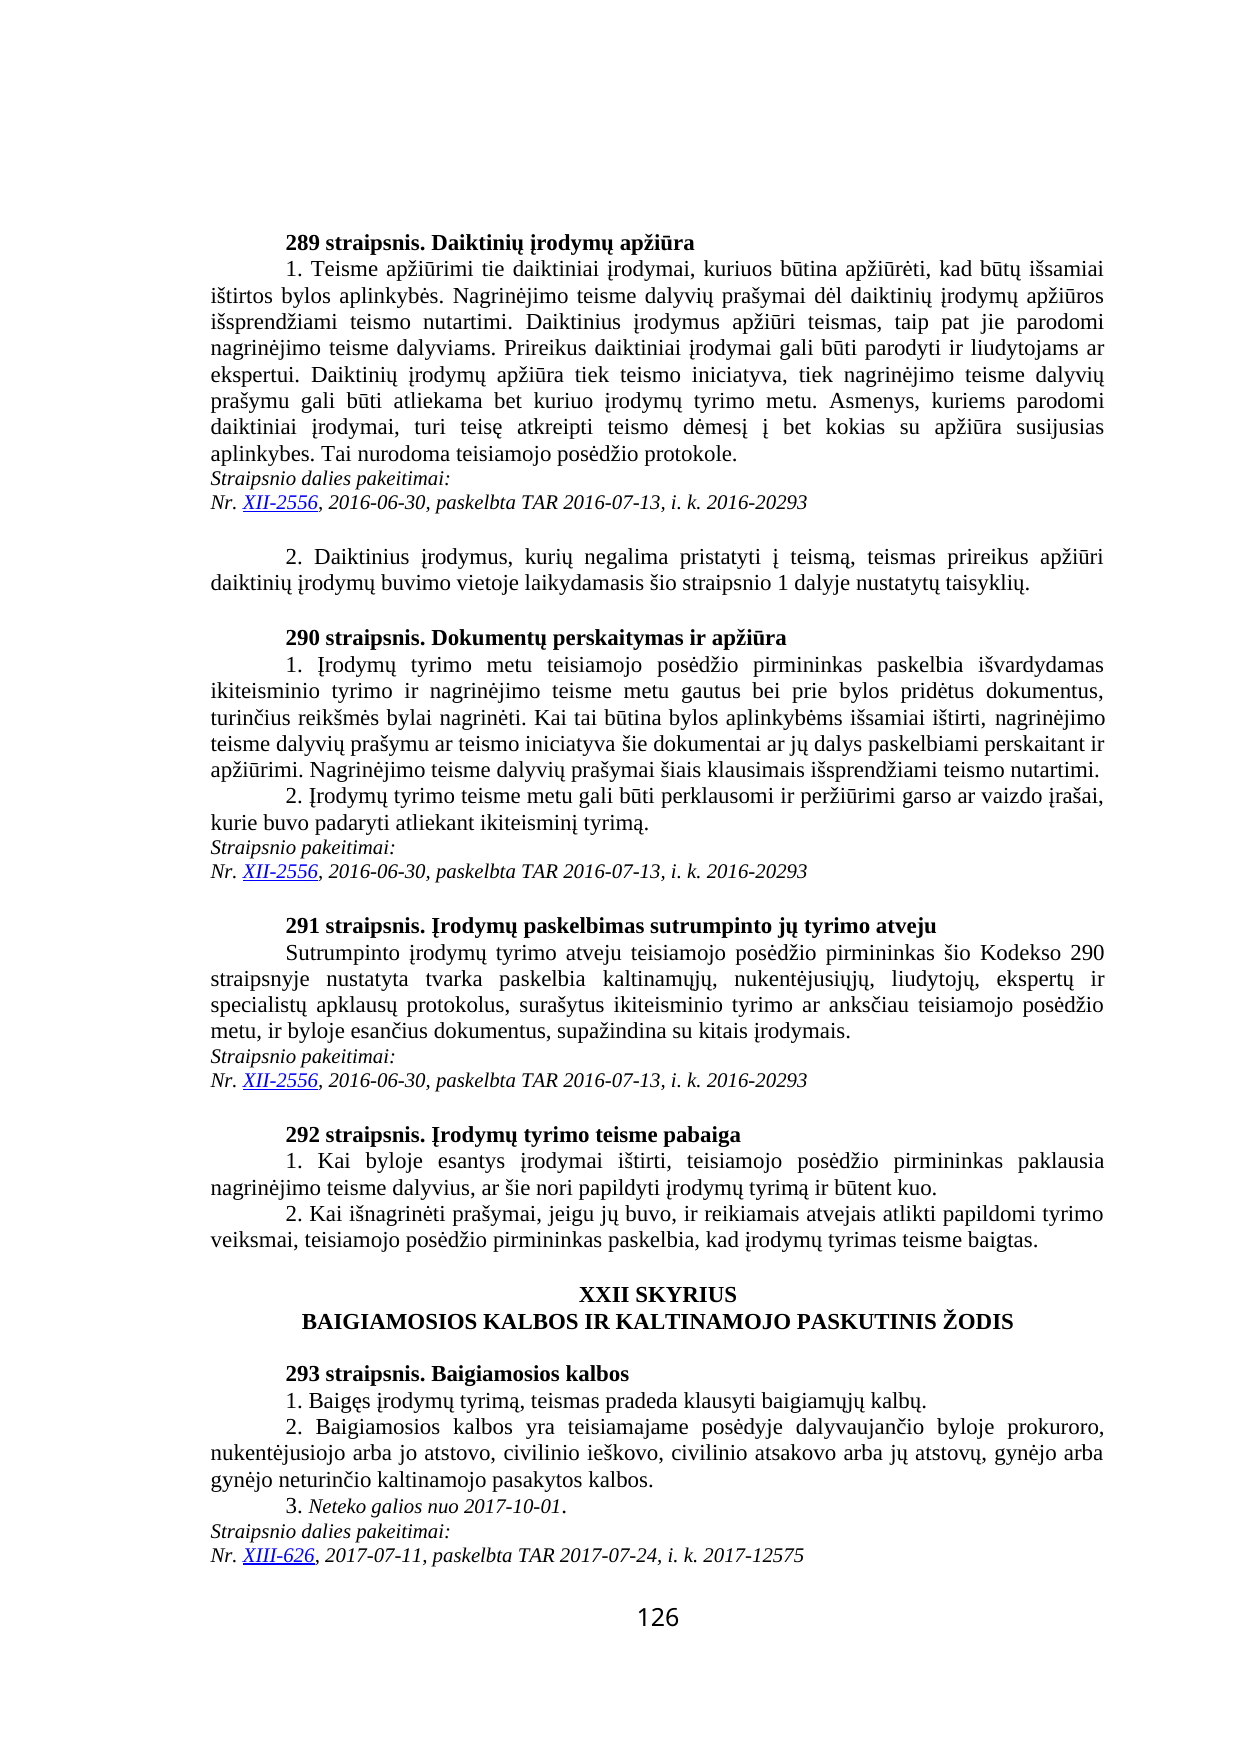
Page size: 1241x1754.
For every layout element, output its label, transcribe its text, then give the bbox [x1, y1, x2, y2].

text 2. Įrodymų tyrimo teisme metu gali būti perklausomi ir peržiūrimi garso ar vaizdo įrašai, kurie buvo padaryti atliekant ikiteisminį tyrimą. [210, 783, 1105, 835]
text Nr. XIII-626, 2017-07-11, paskelbta TAR 2017-07-24, i. k. 2017-12575 [210, 1543, 1105, 1567]
text 2. Daiktinius įrodymus, kurių negalima pristatyti į teismą, teismas prireikus apžiūri daiktinių įrodymų buvimo vietoje laikydamasis šio straipsnio 1 dalyje nustatytų taisyklių. [210, 543, 1105, 596]
text 293 straipsnis. Baigiamosios kalbos [210, 1360, 1105, 1387]
text 289 straipsnis. Daiktinių įrodymų apžiūra [210, 229, 1105, 255]
text 292 straipsnis. Įrodymų tyrimo teisme pabaiga [210, 1121, 1105, 1147]
text BAIGIAMOSIOS KALBOS ir kaltinamojo paskutinis žodis [210, 1308, 1105, 1334]
text Sutrumpinto įrodymų tyrimo atveju teisiamojo posėdžio pirmininkas šio Kodekso 290 straipsnyje nustatyta tvarka paskelbia kaltinamųjų, nukentėjusiųjų, liudytojų, ekspertų ir specialistų apklausų protokolus, surašytus ikiteisminio tyrimo ar anksčiau teisiamojo posėdžio metu, ir byloje esančius dokumentus, supažindina su kitais įrodymais. [210, 938, 1105, 1044]
text 290 straipsnis. Dokumentų perskaitymas ir apžiūra [210, 624, 1105, 651]
text 2. Kai išnagrinėti prašymai, jeigu jų buvo, ir reikiamais atvejais atlikti papildomi tyrimo veiksmai, teisiamojo posėdžio pirmininkas paskelbia, kad įrodymų tyrimas teisme baigtas. [210, 1200, 1105, 1253]
text Straipsnio dalies pakeitimai: [210, 466, 1105, 490]
text 1. Baigęs įrodymų tyrimą, teismas pradeda klausyti baigiamųjų kalbų. [210, 1387, 1105, 1413]
text 1. Teisme apžiūrimi tie daiktiniai įrodymai, kuriuos būtina apžiūrėti, kad būtų išsamiai ištirtos bylos aplinkybės. Nagrinėjimo teisme dalyvių prašymai dėl daiktinių įrodymų apžiūros išsprendžiami teismo nutartimi. Daiktinius įrodymus apžiūri teismas, taip pat jie parodomi nagrinėjimo teisme dalyviams. Prireikus daiktiniai įrodymai gali būti parodyti ir liudytojams ar ekspertui. Daiktinių įrodymų apžiūra tiek teismo iniciatyva, tiek nagrinėjimo teisme dalyvių prašymu gali būti atliekama bet kuriuo įrodymų tyrimo metu. Asmenys, kuriems parodomi daiktiniai įrodymai, turi teisę atkreipti teismo dėmesį į bet kokias su apžiūra susijusias aplinkybes. Tai nurodoma teisiamojo posėdžio protokole. [210, 255, 1105, 466]
text Straipsnio pakeitimai: [210, 1044, 1105, 1068]
text 291 straipsnis. Įrodymų paskelbimas sutrumpinto jų tyrimo atveju [210, 912, 1105, 938]
subtitle XXII skyrius [210, 1281, 1105, 1308]
text Nr. XII-2556, 2016-06-30, paskelbta TAR 2016-07-13, i. k. 2016-20293 [210, 490, 1105, 514]
text 2. Baigiamosios kalbos yra teisiamajame posėdyje dalyvaujančio byloje prokuroro, nukentėjusiojo arba jo atstovo, civilinio ieškovo, civilinio atsakovo arba jų atstovų, gynėjo arba gynėjo neturinčio kaltinamojo pasakytos kalbos. [210, 1413, 1105, 1492]
text Straipsnio pakeitimai: [210, 835, 1105, 859]
text 1. Įrodymų tyrimo metu teisiamojo posėdžio pirmininkas paskelbia išvardydamas ikiteisminio tyrimo ir nagrinėjimo teisme metu gautus bei prie bylos pridėtus dokumentus, turinčius reikšmės bylai nagrinėti. Kai tai būtina bylos aplinkybėms išsamiai ištirti, nagrinėjimo teisme dalyvių prašymu ar teismo iniciatyva šie dokumentai ar jų dalys paskelbiami perskaitant ir apžiūrimi. Nagrinėjimo teisme dalyvių prašymai šiais klausimais išsprendžiami teismo nutartimi. [210, 651, 1105, 783]
text Nr. XII-2556, 2016-06-30, paskelbta TAR 2016-07-13, i. k. 2016-20293 [210, 1068, 1105, 1092]
text 3. Neteko galios nuo 2017-10-01. [210, 1492, 1105, 1518]
text Straipsnio dalies pakeitimai: [210, 1518, 1105, 1543]
text 1. Kai byloje esantys įrodymai ištirti, teisiamojo posėdžio pirmininkas paklausia nagrinėjimo teisme dalyvius, ar šie nori papildyti įrodymų tyrimą ir būtent kuo. [210, 1147, 1105, 1200]
text Nr. XII-2556, 2016-06-30, paskelbta TAR 2016-07-13, i. k. 2016-20293 [210, 859, 1105, 883]
